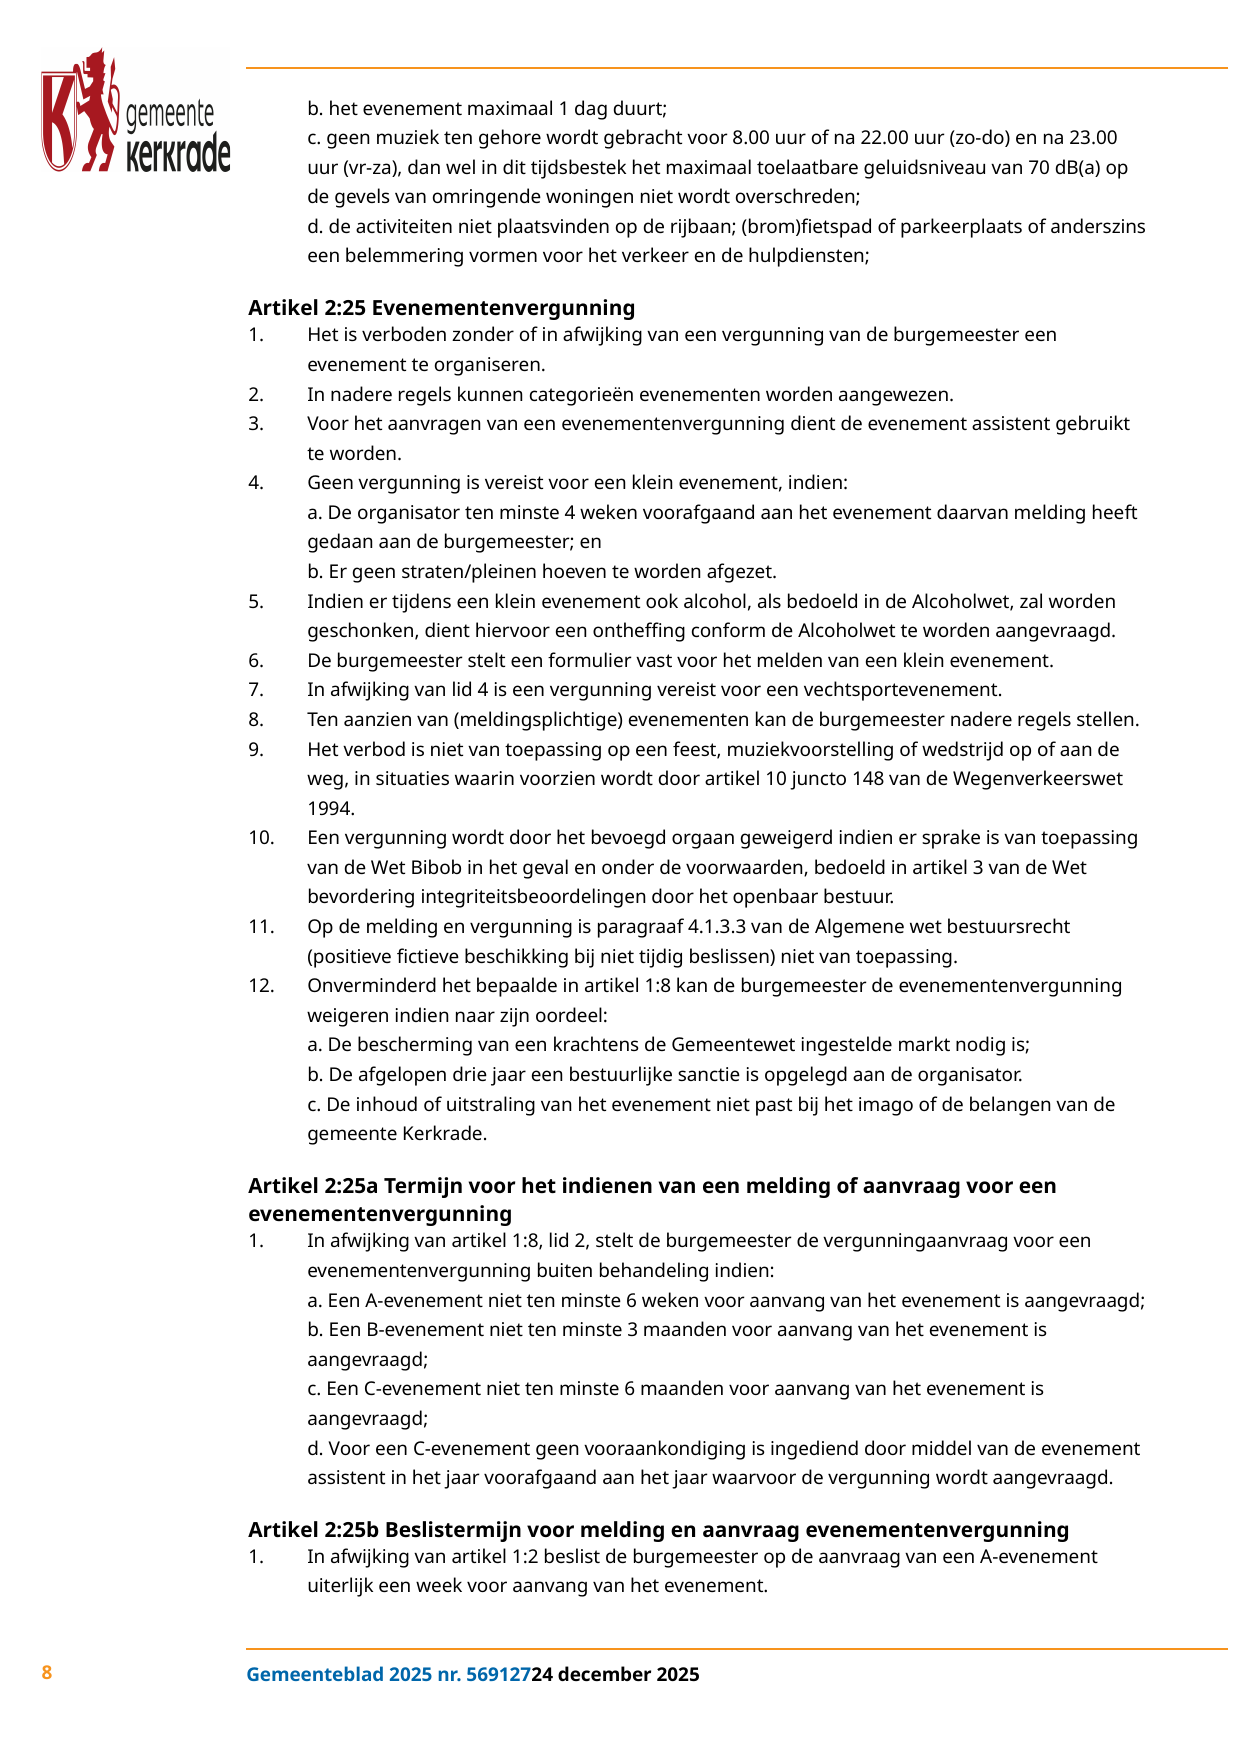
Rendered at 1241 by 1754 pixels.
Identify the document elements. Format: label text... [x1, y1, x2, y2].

list In afwijking van lid 4 is een vergunning vereist voor een vechtsportevenement. [248, 677, 1152, 702]
list Het verbod is niet van toepassing op een feest, muziekvoorstelling of wedstrijd op of aan de weg, in situaties waarin voorzien wordt door artikel 10 juncto 148 van de Wegenverkeerswet 1994. [248, 736, 1152, 821]
picture [41, 47, 231, 172]
list b. De afgelopen drie jaar een bestuurlijke sanctie is opgelegd aan de organisator. [248, 1061, 1152, 1087]
list De burgemeester stelt een formulier vast voor het melden van een klein evenement. [248, 647, 1152, 673]
list a. Een A-evenement niet ten minste 6 weken voor aanvang van het evenement is aangevraagd; [248, 1287, 1152, 1312]
list c. Een C-evenement niet ten minste 6 maanden voor aanvang van het evenement is aangevraagd; [248, 1376, 1152, 1431]
list a. De organisator ten minste 4 weken voorafgaand aan het evenement daarvan melding heeft gedaan aan de burgemeester; en [248, 499, 1152, 554]
list Ten aanzien van (meldingsplichtige) evenementen kan de burgemeester nadere regels stellen. [248, 706, 1152, 732]
list Een vergunning wordt door het bevoegd orgaan geweigerd indien er sprake is van toepassing van de Wet Bibob in het geval en onder de voorwaarden, bedoeld in artikel 3 van de Wet bevordering integriteitsbeoordelingen door het openbaar bestuur. [248, 824, 1152, 909]
list a. De bescherming van een krachtens de Gemeentewet ingestelde markt nodig is; [248, 1032, 1152, 1057]
list Geen vergunning is vereist voor een klein evenement, indien: [248, 469, 1152, 495]
list Het is verboden zonder of in afwijking van een vergunning van de burgemeester een evenement te organiseren. [248, 322, 1152, 377]
list In afwijking van artikel 1:2 beslist de burgemeester op de aanvraag van een A-evenement uiterlijk een week voor aanvang van het evenement. [248, 1543, 1152, 1598]
text Artikel 2:25a Termijn voor het indienen van een melding of aanvraag voor een evenementenvergunning [248, 1171, 1152, 1228]
list c. geen muziek ten gehore wordt gebracht voor 8.00 uur of na 22.00 uur (zo-do) en na 23.00 uur (vr-za), dan wel in dit tijdsbestek het maximaal toelaatbare geluidsniveau van 70 dB(a) op de gevels van omringende woningen niet wordt overschreden; [248, 124, 1152, 209]
text Artikel 2:25 Evenementenvergunning [248, 293, 1152, 322]
list c. De inhoud of uitstraling van het evenement niet past bij het imago of de belangen van de gemeente Kerkrade. [248, 1091, 1152, 1146]
list Onverminderd het bepaalde in artikel 1:8 kan de burgemeester de evenementenvergunning weigeren indien naar zijn oordeel: [248, 972, 1152, 1028]
list d. Voor een C-evenement geen vooraankondiging is ingediend door middel van de evenement assistent in het jaar voorafgaand aan het jaar waarvoor de vergunning wordt aangevraagd. [248, 1435, 1152, 1490]
list b. Een B-evenement niet ten minste 3 maanden voor aanvang van het evenement is aangevraagd; [248, 1316, 1152, 1372]
text Artikel 2:25b Beslistermijn voor melding en aanvraag evenementenvergunning [248, 1515, 1152, 1543]
list Op de melding en vergunning is paragraaf 4.1.3.3 van de Algemene wet bestuursrecht (positieve fictieve beschikking bij niet tijdig beslissen) niet van toepassing. [248, 913, 1152, 968]
list d. de activiteiten niet plaatsvinden op de rijbaan; (brom)fietspad of parkeerplaats of anderszins een belemmering vormen voor het verkeer en de hulpdiensten; [248, 213, 1152, 268]
list b. Er geen straten/pleinen hoeven te worden afgezet. [248, 558, 1152, 584]
list In nadere regels kunnen categorieën evenementen worden aangewezen. [248, 381, 1152, 406]
list In afwijking van artikel 1:8, lid 2, stelt de burgemeester de vergunningaanvraag voor een evenementenvergunning buiten behandeling indien: [248, 1228, 1152, 1283]
list Indien er tijdens een klein evenement ook alcohol, als bedoeld in de Alcoholwet, zal worden geschonken, dient hiervoor een ontheffing conform de Alcoholwet te worden aangevraagd. [248, 588, 1152, 643]
list Voor het aanvragen van een evenementenvergunning dient de evenement assistent gebruikt te worden. [248, 410, 1152, 466]
list b. het evenement maximaal 1 dag duurt; [248, 95, 1152, 121]
